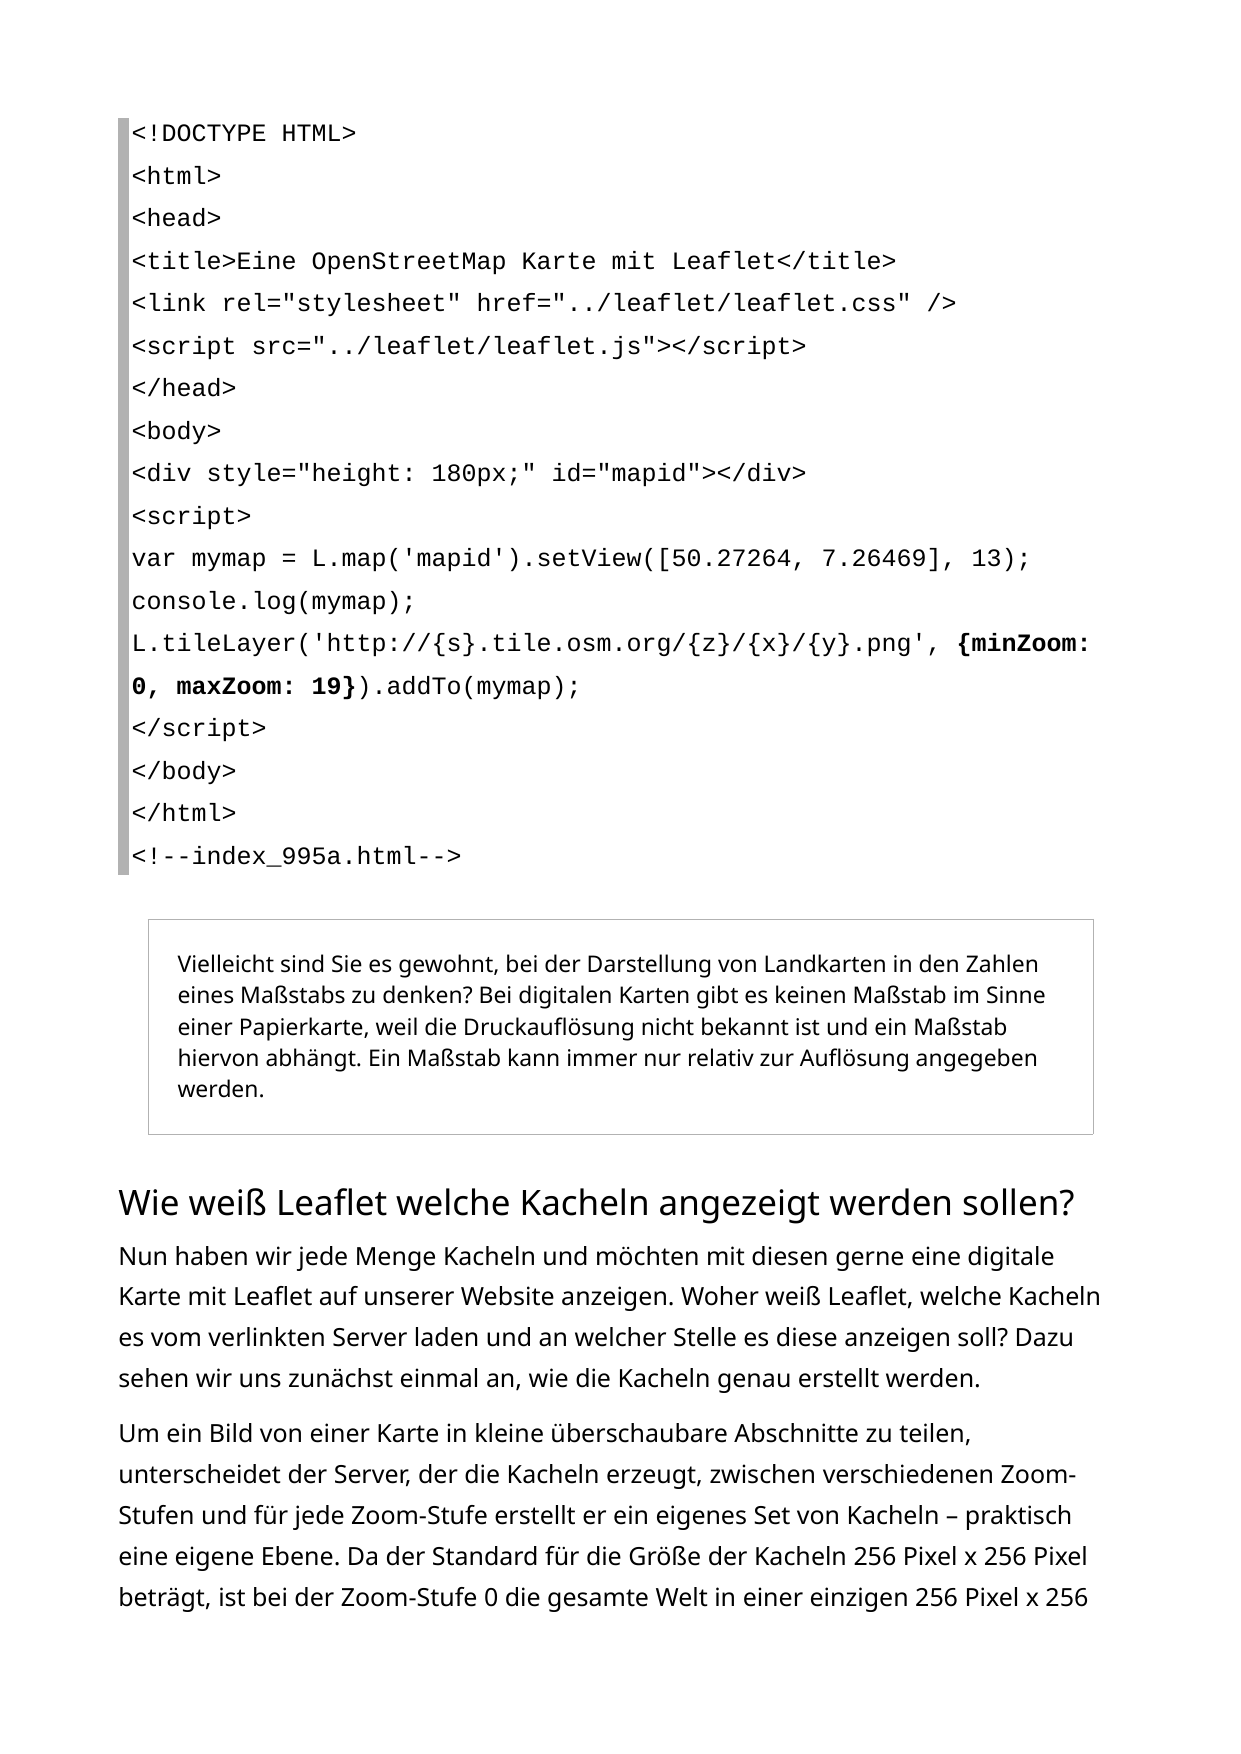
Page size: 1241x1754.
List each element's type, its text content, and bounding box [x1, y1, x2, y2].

text </html> [129, 798, 1122, 829]
text <!DOCTYPE HTML> [129, 118, 1122, 149]
text <script> [129, 501, 1122, 532]
text <head> [129, 203, 1122, 234]
text </head> [129, 373, 1122, 404]
subtitle Wie weiß Leaflet welche Kacheln angezeigt werden sollen? [118, 1178, 1122, 1226]
text L.tileLayer('http://{s}.tile.osm.org/{z}/{x}/{y}.png', {minZoom: 0, maxZoom: 19}).addTo(mymap); [129, 628, 1122, 702]
text <div style="height: 180px;" id="mapid"></div> [129, 458, 1122, 489]
text <script src="../leaflet/leaflet.js"></script> [129, 331, 1122, 362]
text Um ein Bild von einer Karte in kleine überschaubare Abschnitte zu teilen, unterscheidet der Server, der die Kacheln erzeugt, zwischen verschiedenen Zoom-Stufen und für jede Zoom-Stufe erstellt er ein eigenes Set von Kacheln – praktisch eine eigene Ebene. Da der Standard für die Größe der Kacheln 256 Pixel x 256 Pixel beträgt, ist bei der Zoom-Stufe 0 die gesamte Welt in einer einzigen 256 Pixel x 256 [118, 1416, 1122, 1613]
text <title>Eine OpenStreetMap Karte mit Leaflet</title> [129, 246, 1122, 277]
text </body> [129, 756, 1122, 787]
text <html> [129, 161, 1122, 192]
text <body> [129, 416, 1122, 447]
text var mymap = L.map('mapid').setView([50.27264, 7.26469], 13); [129, 543, 1122, 574]
text </script> [129, 713, 1122, 744]
text <link rel="stylesheet" href="../leaflet/leaflet.css" /> [129, 288, 1122, 319]
text <!--index_995a.html--> [129, 841, 1122, 875]
text console.log(mymap); [129, 586, 1122, 617]
text Vielleicht sind Sie es gewohnt, bei der Darstellung von Landkarten in den Zahlen eines Maßstabs zu denken? Bei digitalen Karten gibt es keinen Maßstab im Sinne einer Papierkarte, weil die Druckauflösung nicht bekannt ist und ein Maßstab hiervon abhängt. Ein Maßstab kann immer nur relativ zur Auflösung angegeben werden. [149, 920, 1093, 1134]
text Nun haben wir jede Menge Kacheln und möchten mit diesen gerne eine digitale Karte mit Leaflet auf unserer Website anzeigen. Woher weiß Leaflet, welche Kacheln es vom verlinkten Server laden und an welcher Stelle es diese anzeigen soll? Dazu sehen wir uns zunächst einmal an, wie die Kacheln genau erstellt werden. [118, 1238, 1122, 1395]
